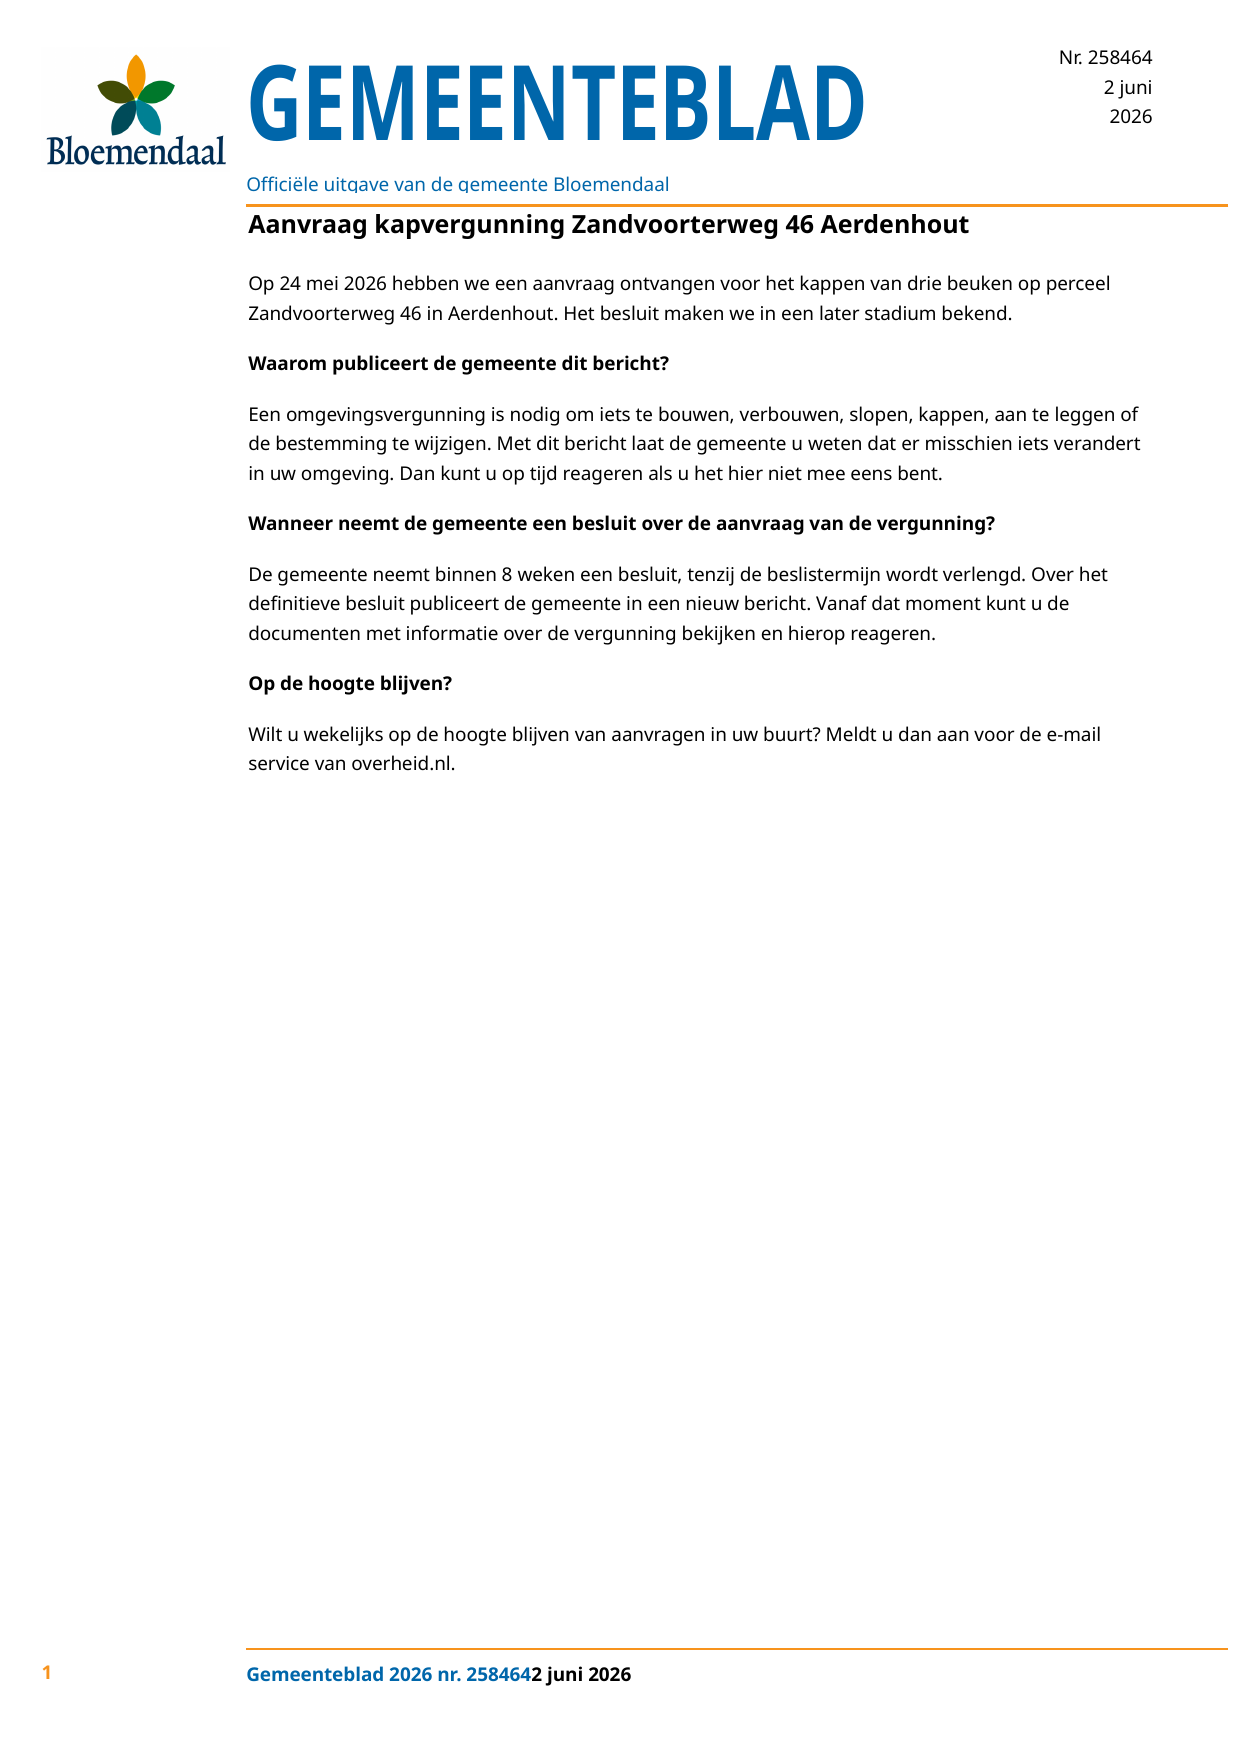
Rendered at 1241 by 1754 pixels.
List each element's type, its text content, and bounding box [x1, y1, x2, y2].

text Wilt u wekelijks op de hoogte blijven van aanvragen in uw buurt? Meldt u dan aan voor de e-mail service van overheid.nl. [248, 721, 1152, 776]
text Wanneer neemt de gemeente een besluit over de aanvraag van de vergunning? [248, 510, 1152, 536]
text Een omgevingsvergunning is nodig om iets te bouwen, verbouwen, slopen, kappen, aan te leggen of de bestemming te wijzigen. Met dit bericht laat de gemeente u weten dat er misschien iets verandert in uw omgeving. Dan kunt u op tijd reageren als u het hier niet mee eens bent. [248, 401, 1152, 486]
text Aanvraag kapvergunning Zandvoorterweg 46 Aerdenhout [248, 207, 1152, 241]
text Op de hoogte blijven? [248, 670, 1152, 696]
text De gemeente neemt binnen 8 weken een besluit, tenzij de beslistermijn wordt verlengd. Over het definitieve besluit publiceert de gemeente in een nieuw bericht. Vanaf dat moment kunt u de documenten met informatie over de vergunning bekijken en hierop reageren. [248, 561, 1152, 646]
picture [41, 47, 231, 172]
text Op 24 mei 2026 hebben we een aanvraag ontvangen voor het kappen van drie beuken op perceel Zandvoorterweg 46 in Aerdenhout. Het besluit maken we in een later stadium bekend. [248, 270, 1152, 326]
text Waarom publiceert de gemeente dit bericht? [248, 350, 1152, 376]
